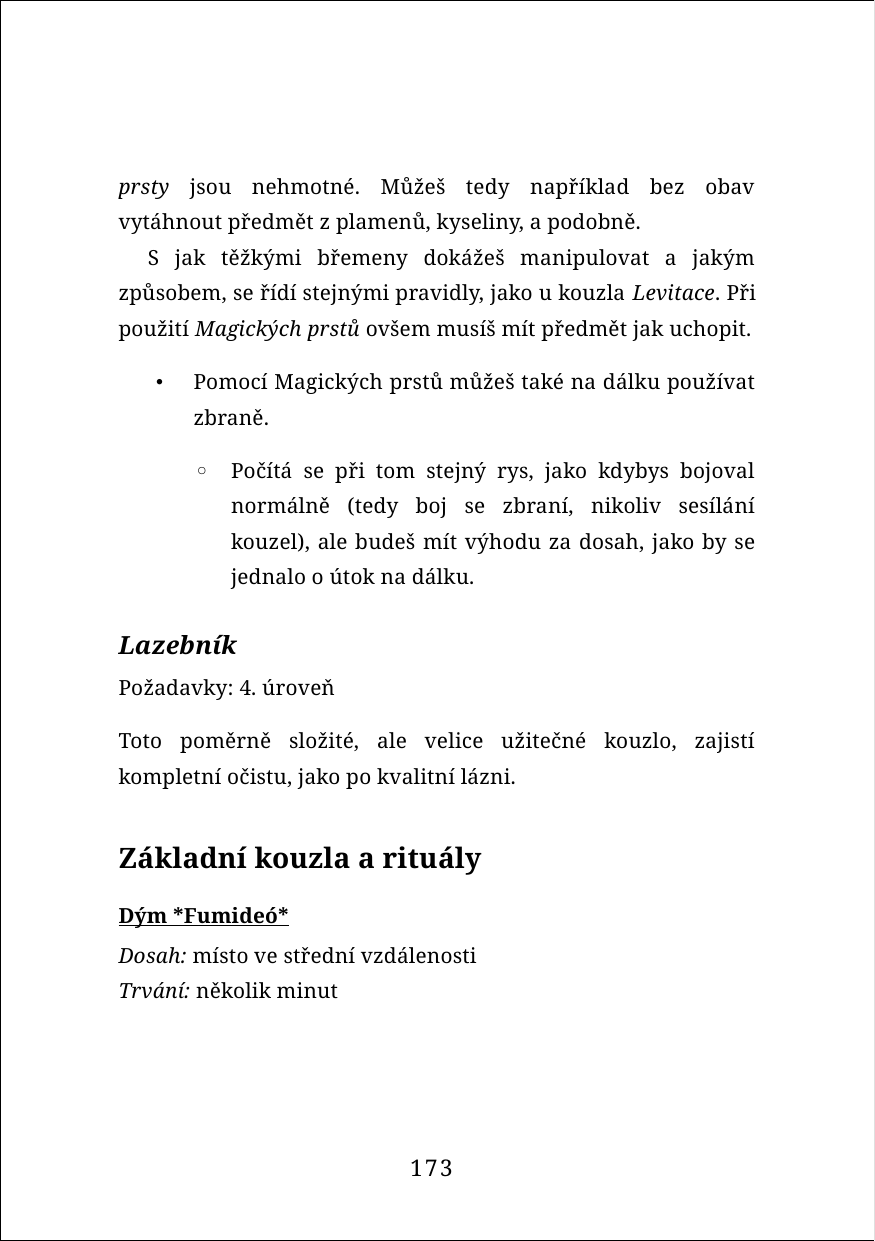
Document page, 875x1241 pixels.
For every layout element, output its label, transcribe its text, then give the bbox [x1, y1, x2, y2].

text Dosah: místo ve střední vzdálenosti Trvání: několik minut [118, 941, 756, 1005]
subtitle Základní kouzla a rituály [118, 839, 756, 877]
subtitle Lazebník [118, 627, 756, 661]
list Pomocí Magických prstů můžeš také na dálku používat zbraně. [156, 367, 756, 431]
text prsty jsou nehmotné. Můžeš tedy například bez obav vytáhnout předmět z plamenů, kyseliny, a podobně. S jak těžkými břemeny dokážeš manipulovat a jakým způsobem, se řídí stejnými pravidly, jako u kouzla Levitace. Při použití Magických prstů ovšem musíš mít předmět jak uchopit. [118, 172, 756, 342]
list Počítá se při tom stejný rys, jako kdybys bojoval normálně (tedy boj se zbraní, nikoliv sesílání kouzel), ale budeš mít výhodu za dosah, jako by se jednalo o útok na dálku. [193, 456, 756, 591]
text Požadavky: 4. úroveň [118, 673, 756, 702]
subtitle Dým *Fumideó* [118, 901, 756, 929]
text Toto poměrně složité, ale velice užitečné kouzlo, zajistí kompletní očistu, jako po kvalitní lázni. [118, 726, 756, 790]
